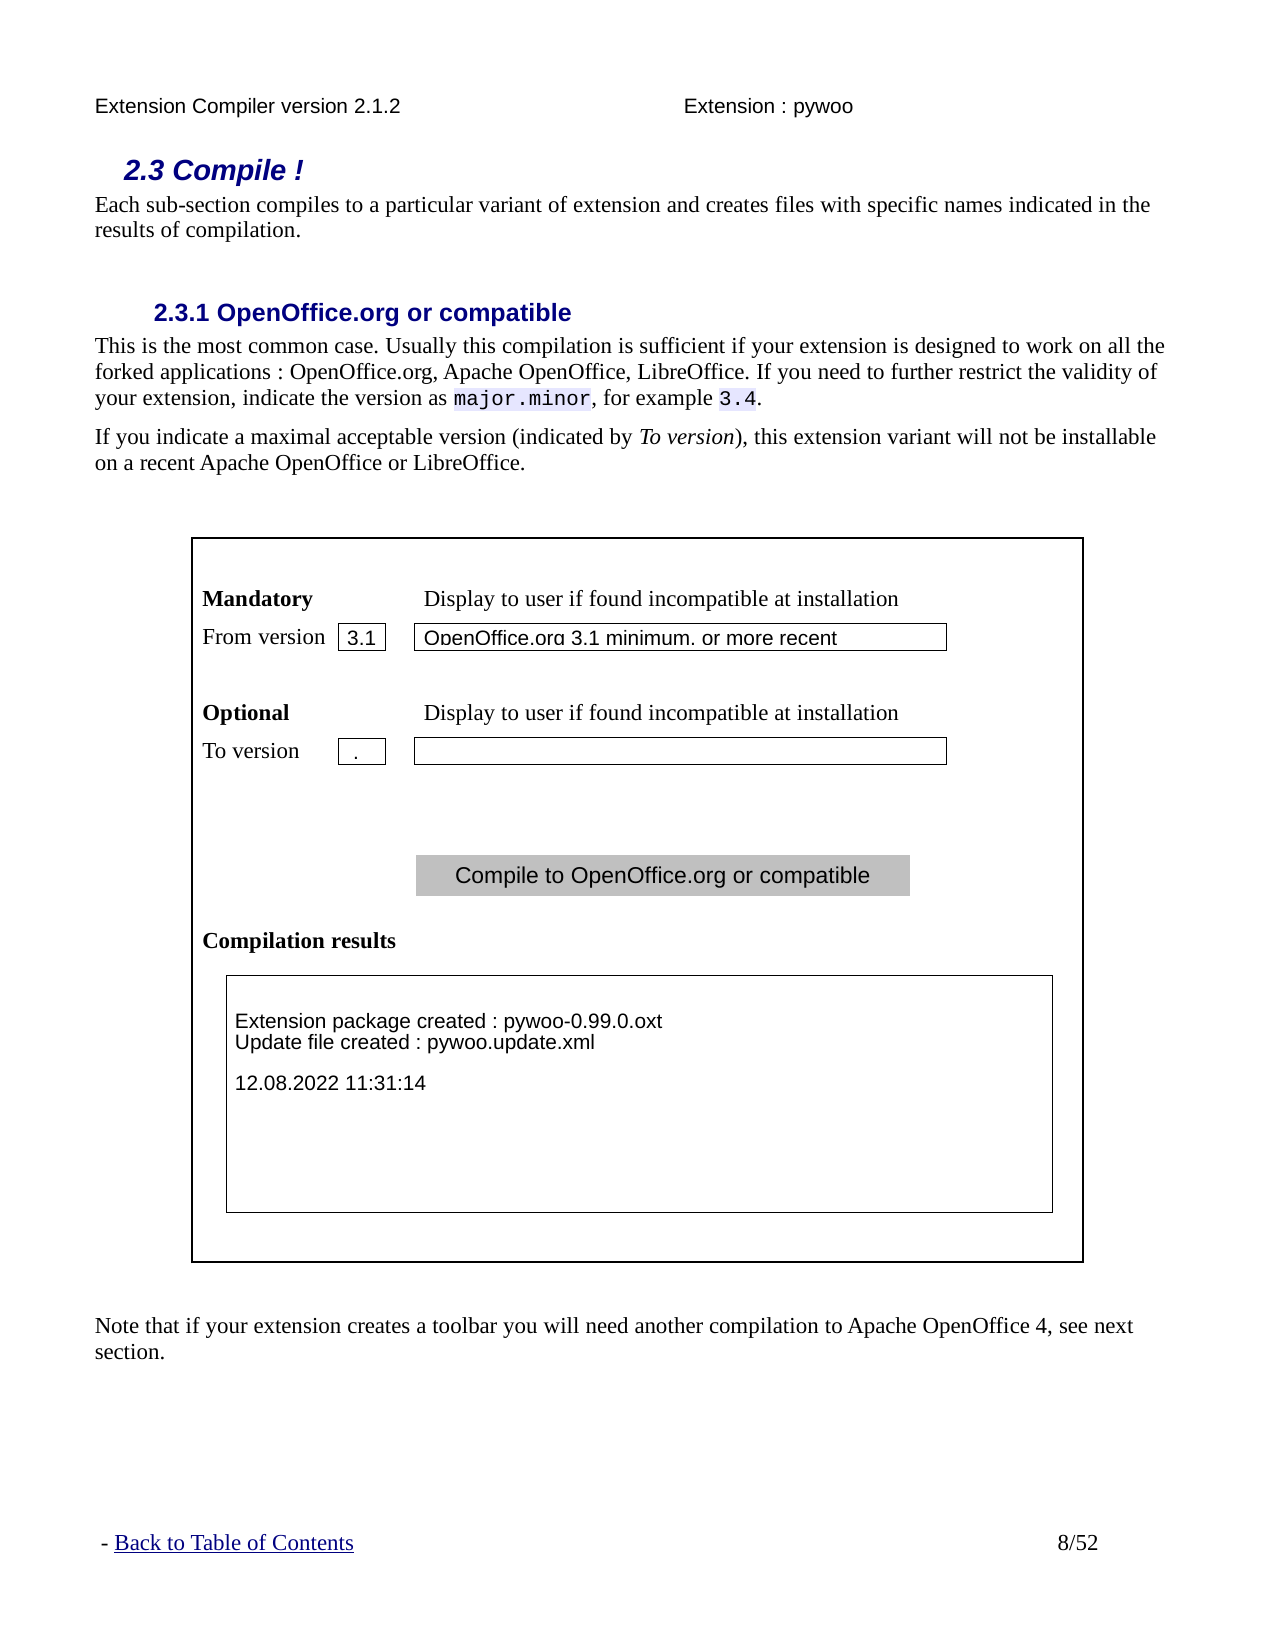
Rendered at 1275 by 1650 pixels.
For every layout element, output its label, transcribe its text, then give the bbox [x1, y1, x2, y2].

subtitle Compile ! [124, 153, 1181, 186]
text Note that if your extension creates a toolbar you will need another compilation to Apache OpenOffice 4, see next section. [94, 1313, 1181, 1364]
text This is the most common case. Usually this compilation is sufficient if your extension is designed to work on all the forked applications : OpenOffice.org, Apache OpenOffice, LibreOffice. If you need to further restrict the validity of your extension, indicate the version as major.minor, for example 3.4. [94, 333, 1181, 411]
text [386, 624, 414, 650]
text Optional Display to user if found incompatible at installation [202, 700, 1073, 726]
text Each sub-section compiles to a particular variant of extension and creates files with specific names indicated in the results of compilation. [94, 192, 1181, 243]
subtitle OpenOffice.org or compatible [153, 299, 1181, 327]
text If you indicate a maximal acceptable version (indicated by To version), this extension variant will not be installable on a recent Apache OpenOffice or LibreOffice. [94, 424, 1181, 475]
text [386, 738, 414, 764]
text [947, 738, 1073, 764]
text From version [202, 624, 338, 650]
text To version [202, 738, 338, 764]
text [947, 624, 1073, 650]
text Mandatory Display to user if found incompatible at installation [202, 586, 1073, 612]
text Compilation results [202, 928, 1073, 954]
